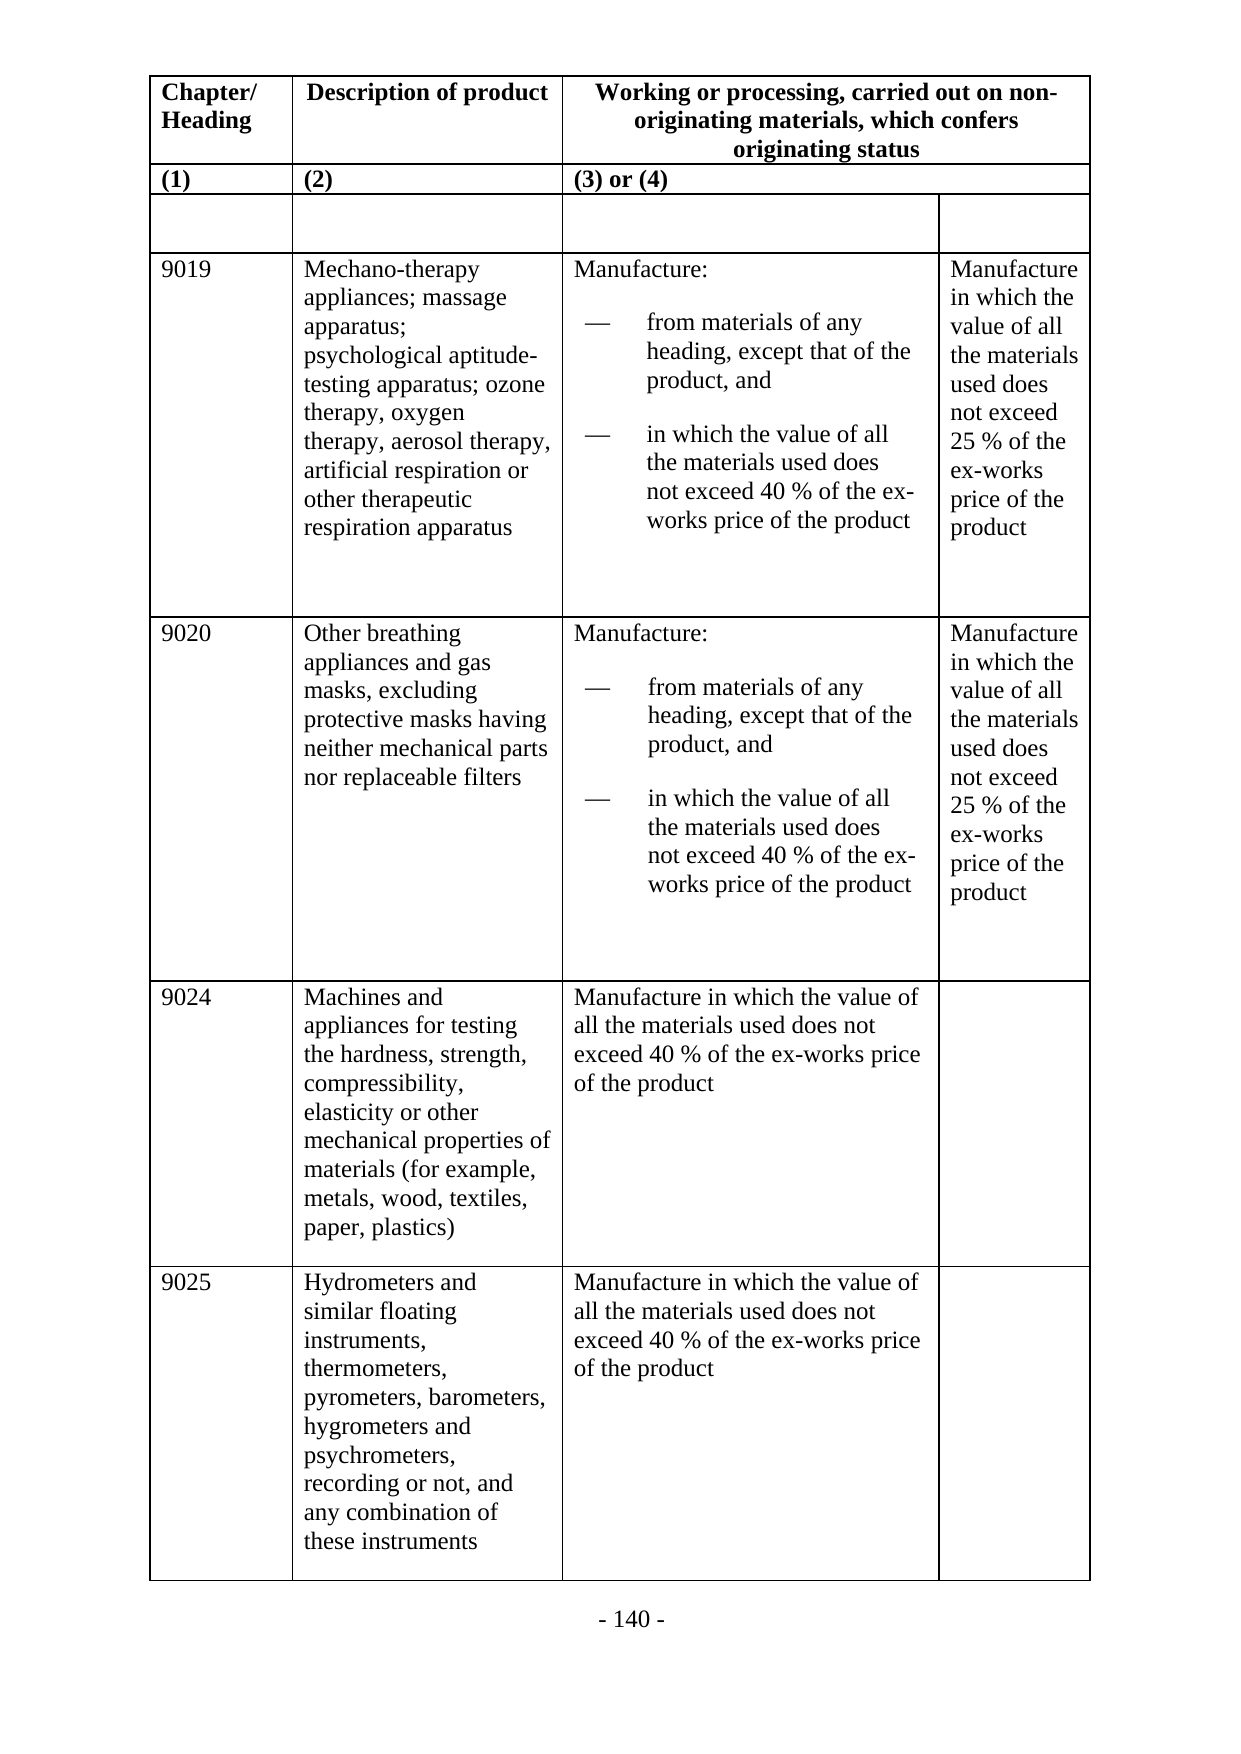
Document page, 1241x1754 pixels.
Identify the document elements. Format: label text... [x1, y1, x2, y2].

table_header Working or processing, carried out on non-originating materials, which confers originating status [563, 77, 1089, 163]
table_header Chapter/ Heading [151, 77, 292, 163]
table_cell — [574, 783, 636, 923]
table_cell [293, 195, 562, 252]
table_cell Manufacture in which the value of all the materials used does not exceed 25 % of the ex-works price of the product [940, 618, 1089, 980]
table_cell Manufacture in which the value of all the materials used does not exceed 40 % of the ex-works price of the product [563, 1267, 938, 1580]
table_cell [151, 195, 292, 252]
table_cell (1) [151, 165, 292, 193]
table_cell 9019 [151, 254, 292, 616]
table_cell Manufacture in which the value of all the materials used does not exceed 25 % of the ex-works price of the product [940, 254, 1089, 616]
table_cell [940, 982, 1089, 1266]
table_cell [940, 195, 1089, 252]
table_cell — [574, 419, 635, 559]
table_header from materials of any heading, except that of the product, and [636, 672, 928, 783]
table_cell Hydrometers and similar floating instruments, thermometers, pyrometers, barometers, hygrometers and psychrometers, recording or not, and any combination of these instruments [293, 1267, 562, 1580]
table_cell Mechano-therapy appliances; massage apparatus; psychological aptitude-testing apparatus; ozone therapy, oxygen therapy, aerosol therapy, artificial respiration or other therapeutic respiration apparatus [293, 254, 562, 616]
table_cell [940, 1267, 1089, 1580]
table_cell Manufacture: [563, 254, 938, 616]
table_cell Other breathing appliances and gas masks, excluding protective masks having neither mechanical parts nor replaceable filters [293, 618, 562, 980]
table_cell in which the value of all the materials used does not exceed 40 % of the ex-works price of the product [635, 419, 928, 559]
table_header — [574, 308, 635, 419]
table_cell 9020 [151, 618, 292, 980]
table_cell 9024 [151, 982, 292, 1266]
table_cell 9025 [151, 1267, 292, 1580]
table_header from materials of any heading, except that of the product, and [635, 308, 928, 419]
table_header Description of product [293, 77, 562, 163]
table_cell in which the value of all the materials used does not exceed 40 % of the ex-works price of the product [636, 783, 928, 923]
table_cell (2) [293, 165, 562, 193]
table_cell (3) or (4) [563, 165, 1089, 193]
table_header — [574, 672, 636, 783]
table_cell [563, 195, 938, 252]
table_cell Manufacture: [563, 618, 938, 980]
table_cell Manufacture in which the value of all the materials used does not exceed 40 % of the ex-works price of the product [563, 982, 938, 1266]
table_cell Machines and appliances for testing the hardness, strength, compressibility, elasticity or other mechanical properties of materials (for example, metals, wood, textiles, paper, plastics) [293, 982, 562, 1266]
